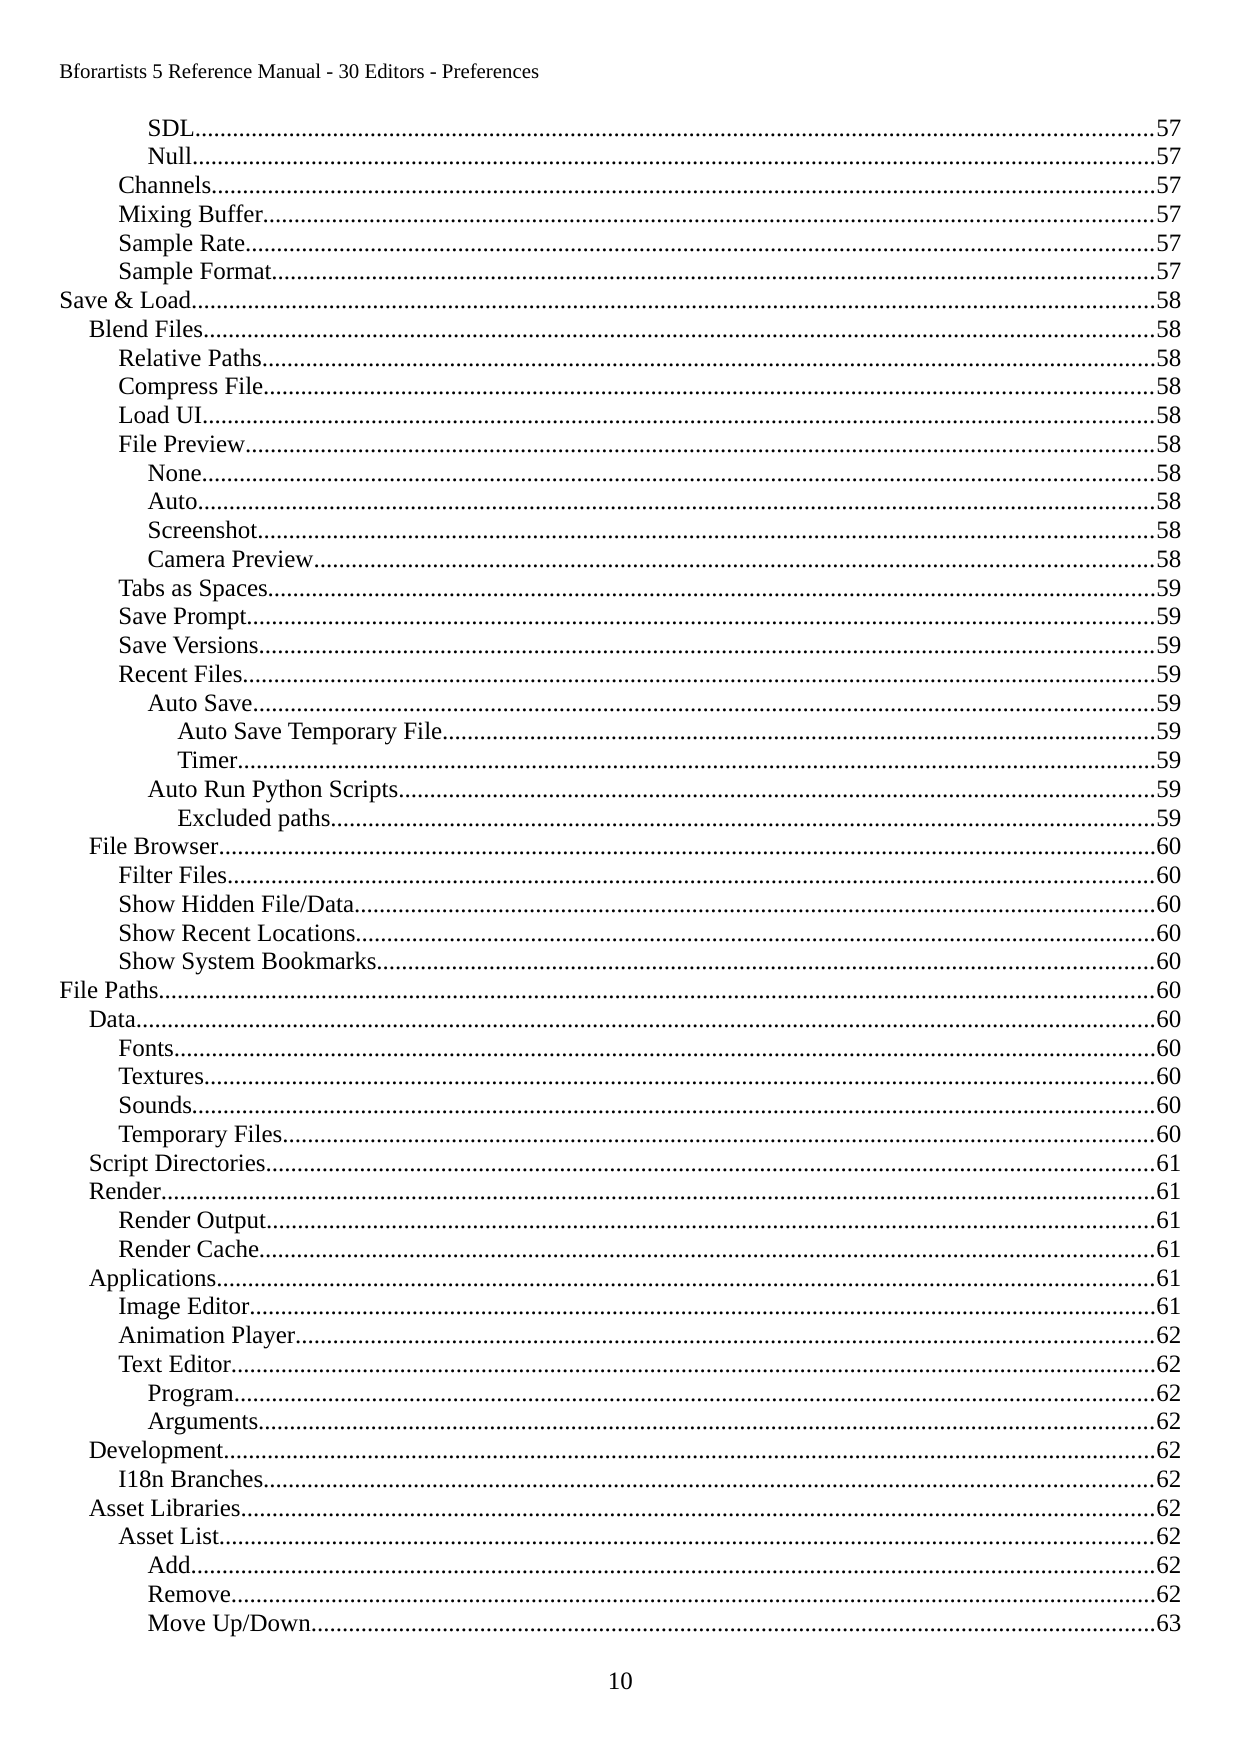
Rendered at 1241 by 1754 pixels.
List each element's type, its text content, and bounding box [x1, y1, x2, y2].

text Compress File 58 [118, 371, 1181, 400]
text Arguments 62 [147, 1406, 1181, 1435]
text Show Hidden File/Data 60 [118, 889, 1181, 918]
text Animation Player 62 [118, 1320, 1181, 1349]
text None 58 [147, 458, 1181, 486]
text Excluded paths 59 [177, 803, 1181, 831]
text Camera Preview 58 [147, 544, 1181, 573]
text Save Prompt 59 [118, 601, 1181, 630]
text Filter Files 60 [118, 860, 1181, 889]
text Program 62 [147, 1378, 1181, 1406]
text Mixing Buffer 57 [118, 199, 1181, 228]
text Load UI 58 [118, 400, 1181, 429]
text Sample Rate 57 [118, 228, 1181, 256]
text Remove 62 [147, 1579, 1181, 1608]
text Tabs as Spaces 59 [118, 573, 1181, 601]
text Textures 60 [118, 1061, 1181, 1090]
text Render 61 [88, 1176, 1181, 1205]
text Add 62 [147, 1550, 1181, 1579]
text Save & Load 58 [59, 285, 1181, 314]
text Blend Files 58 [88, 314, 1181, 343]
text Null 57 [147, 141, 1181, 170]
text Applications 61 [88, 1263, 1181, 1291]
text Data 60 [88, 1004, 1181, 1033]
text Asset List 62 [118, 1521, 1181, 1550]
text Auto Save Temporary File 59 [177, 716, 1181, 745]
text Screenshot 58 [147, 515, 1181, 544]
text Recent Files 59 [118, 659, 1181, 688]
text Sample Format 57 [118, 256, 1181, 285]
text Move Up/Down 63 [147, 1608, 1181, 1636]
text File Paths 60 [59, 975, 1181, 1004]
text Fonts 60 [118, 1033, 1181, 1061]
text Render Cache 61 [118, 1234, 1181, 1263]
text Auto Save 59 [147, 688, 1181, 716]
text Asset Libraries 62 [88, 1493, 1181, 1521]
text Script Directories 61 [88, 1148, 1181, 1176]
text Sounds 60 [118, 1090, 1181, 1119]
text Timer 59 [177, 745, 1181, 774]
text Image Editor 61 [118, 1291, 1181, 1320]
text Auto Run Python Scripts 59 [147, 774, 1181, 803]
text SDL 57 [147, 113, 1181, 141]
text Auto 58 [147, 486, 1181, 515]
text File Preview 58 [118, 429, 1181, 458]
text Channels 57 [118, 170, 1181, 199]
text Temporary Files 60 [118, 1119, 1181, 1148]
text Development 62 [88, 1435, 1181, 1464]
text Relative Paths 58 [118, 343, 1181, 371]
text Save Versions 59 [118, 630, 1181, 659]
text Show Recent Locations 60 [118, 918, 1181, 946]
text Show System Bookmarks 60 [118, 946, 1181, 975]
text Render Output 61 [118, 1205, 1181, 1234]
text Text Editor 62 [118, 1349, 1181, 1378]
text I18n Branches 62 [118, 1464, 1181, 1493]
text File Browser 60 [88, 831, 1181, 860]
